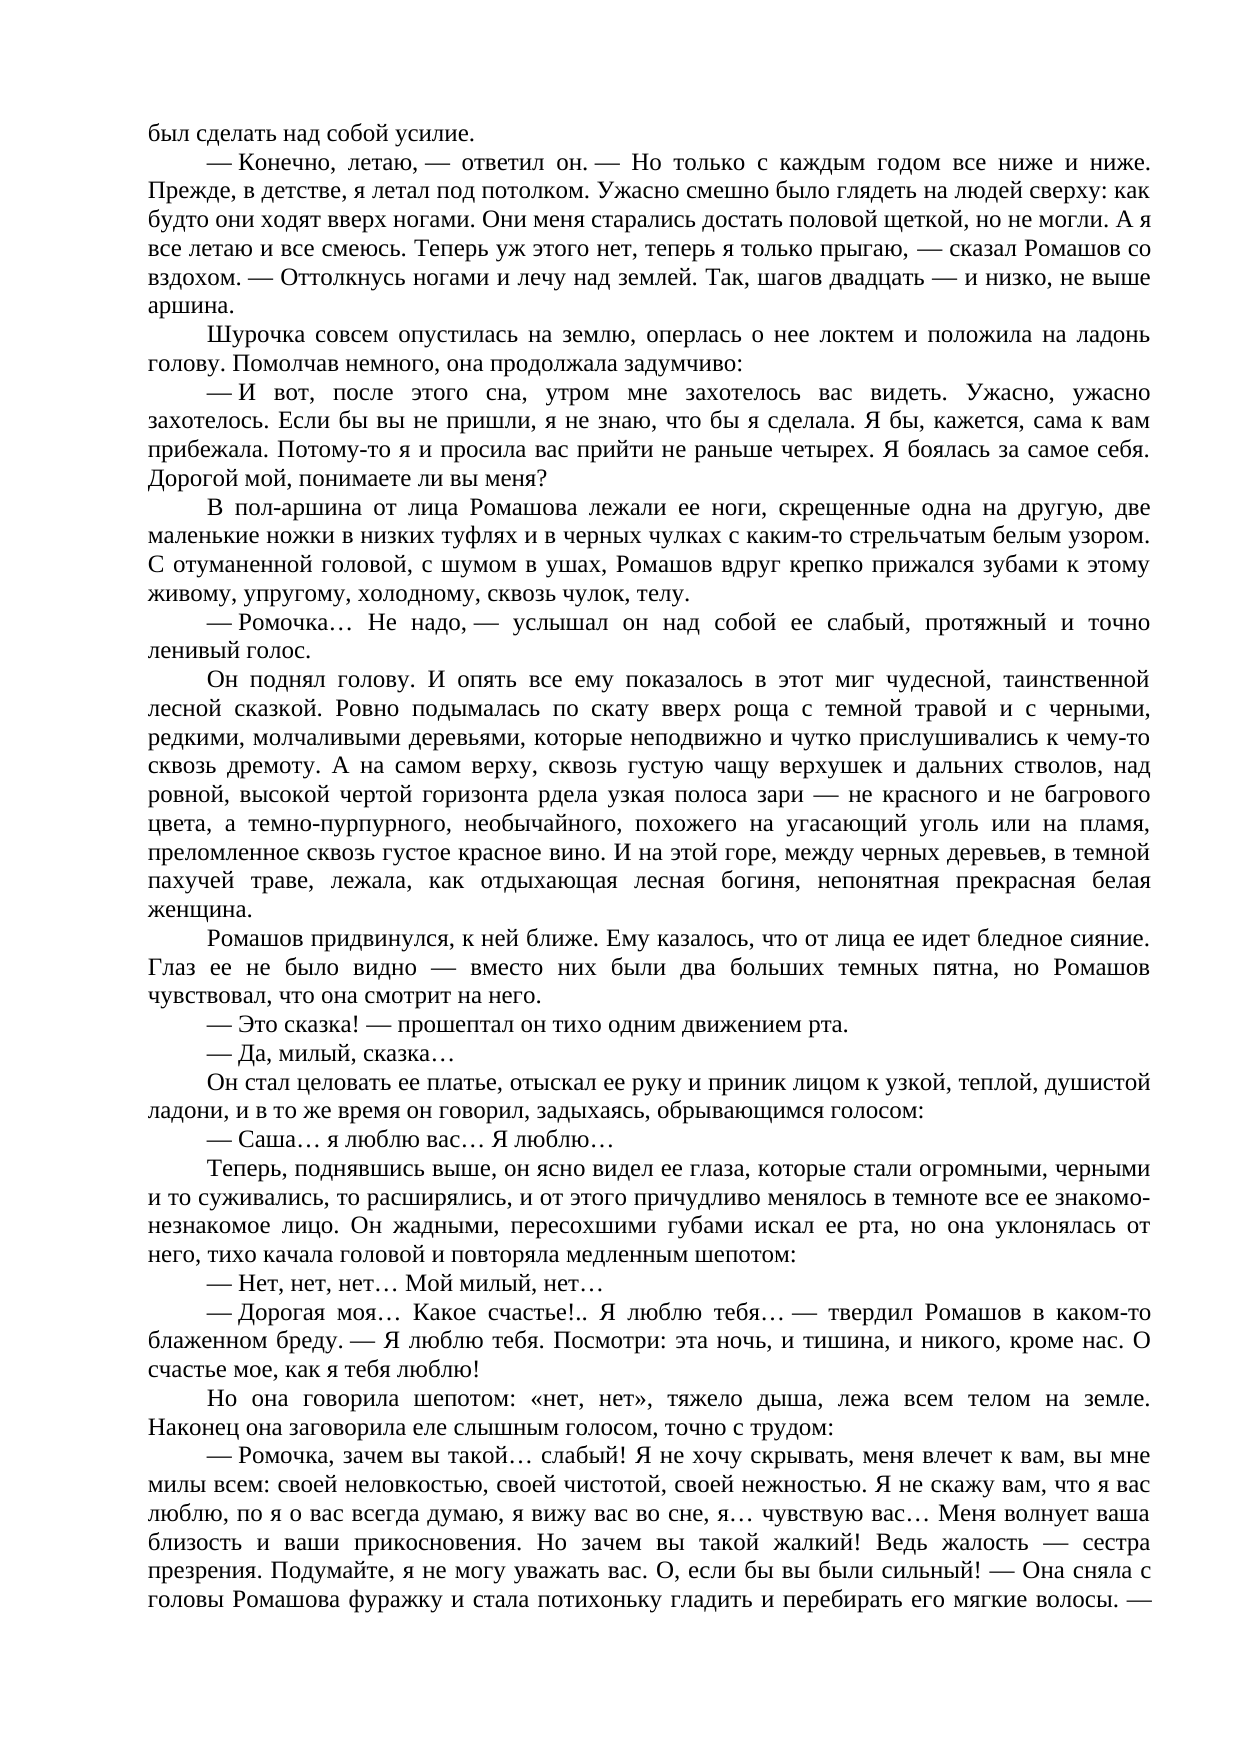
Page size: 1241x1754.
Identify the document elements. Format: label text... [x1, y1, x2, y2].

text Теперь, поднявшись выше, он ясно видел ее глаза, которые стали огромными, черными и то суживались, то расширялись, и от этого причудливо менялось в темноте все ее знакомо-незнакомое лицо. Он жадными, пересохшими губами искал ее рта, но она уклонялась от него, тихо качала головой и повторяла медленным шепотом: [148, 1153, 1152, 1268]
text — И вот, после этого сна, утром мне захотелось вас видеть. Ужасно, ужасно захотелось. Если бы вы не пришли, я не знаю, что бы я сделала. Я бы, кажется, сама к вам прибежала. Потому-то я и просила вас прийти не раньше четырех. Я боялась за самое себя. Дорогой мой, понимаете ли вы меня? [148, 377, 1152, 492]
text Ромашов придвинулся, к ней ближе. Ему казалось, что от лица ее идет бледное сияние. Глаз ее не было видно — вместо них были два больших темных пятна, но Ромашов чувствовал, что она смотрит на него. [148, 923, 1152, 1009]
text — Да, милый, сказка… [148, 1038, 1152, 1067]
text В пол-аршина от лица Ромашова лежали ее ноги, скрещенные одна на другую, две маленькие ножки в низких туфлях и в черных чулках с каким-то стрельчатым белым узором. С отуманенной головой, с шумом в ушах, Ромашов вдруг крепко прижался зубами к этому живому, упругому, холодному, сквозь чулок, телу. [148, 492, 1152, 607]
text — Конечно, летаю, — ответил он. — Но только с каждым годом все ниже и ниже. Прежде, в детстве, я летал под потолком. Ужасно смешно было глядеть на людей сверху: как будто они ходят вверх ногами. Они меня старались достать половой щеткой, но не могли. А я все летаю и все смеюсь. Теперь уж этого нет, теперь я только прыгаю, — сказал Ромашов со вздохом. — Оттолкнусь ногами и лечу над землей. Так, шагов двадцать — и низко, не выше аршина. [148, 147, 1152, 319]
text Он стал целовать ее платье, отыскал ее руку и приник лицом к узкой, теплой, душистой ладони, и в то же время он говорил, задыхаясь, обрывающимся голосом: [148, 1067, 1152, 1124]
text Но она говорила шепотом: «нет, нет», тяжело дыша, лежа всем телом на земле. Наконец она заговорила еле слышным голосом, точно с трудом: [148, 1383, 1152, 1441]
text Шурочка совсем опустилась на землю, оперлась о нее локтем и положила на ладонь голову. Помолчав немного, она продолжала задумчиво: [148, 319, 1152, 377]
text — Саша… я люблю вас… Я люблю… [148, 1124, 1152, 1153]
text — Ромочка… Не надо, — услышал он над собой ее слабый, протяжный и точно ленивый голос. [148, 607, 1152, 664]
text Он поднял голову. И опять все ему показалось в этот миг чудесной, таинственной лесной сказкой. Ровно подымалась по скату вверх роща с темной травой и с черными, редкими, молчаливыми деревьями, которые неподвижно и чутко прислушивались к чему-то сквозь дремоту. А на самом верху, сквозь густую чащу верхушек и дальних стволов, над ровной, высокой чертой горизонта рдела узкая полоса зари — не красного и не багрового цвета, а темно-пурпурного, необычайного, похожего на угасающий уголь или на пламя, преломленное сквозь густое красное вино. И на этой горе, между черных деревьев, в темной пахучей траве, лежала, как отдыхающая лесная богиня, непонятная прекрасная белая женщина. [148, 664, 1152, 923]
text был сделать над собой усилие. [148, 118, 1152, 147]
text — Ромочка, зачем вы такой… слабый! Я не хочу скрывать, меня влечет к вам, вы мне милы всем: своей неловкостью, своей чистотой, своей нежностью. Я не скажу вам, что я вас люблю, по я о вас всегда думаю, я вижу вас во сне, я… чувствую вас… Меня волнует ваша близость и ваши прикосновения. Но зачем вы такой жалкий! Ведь жалость — сестра презрения. Подумайте, я не могу уважать вас. О, если бы вы были сильный! — Она сняла с головы Ромашова фуражку и стала потихоньку гладить и перебирать его мягкие волосы. — [148, 1441, 1152, 1613]
text — Дорогая моя… Какое счастье!.. Я люблю тебя… — твердил Ромашов в каком-то блаженном бреду. — Я люблю тебя. Посмотри: эта ночь, и тишина, и никого, кроме нас. О счастье мое, как я тебя люблю! [148, 1297, 1152, 1383]
text — Это сказка! — прошептал он тихо одним движением рта. [148, 1009, 1152, 1038]
text — Нет, нет, нет… Мой милый, нет… [148, 1268, 1152, 1297]
